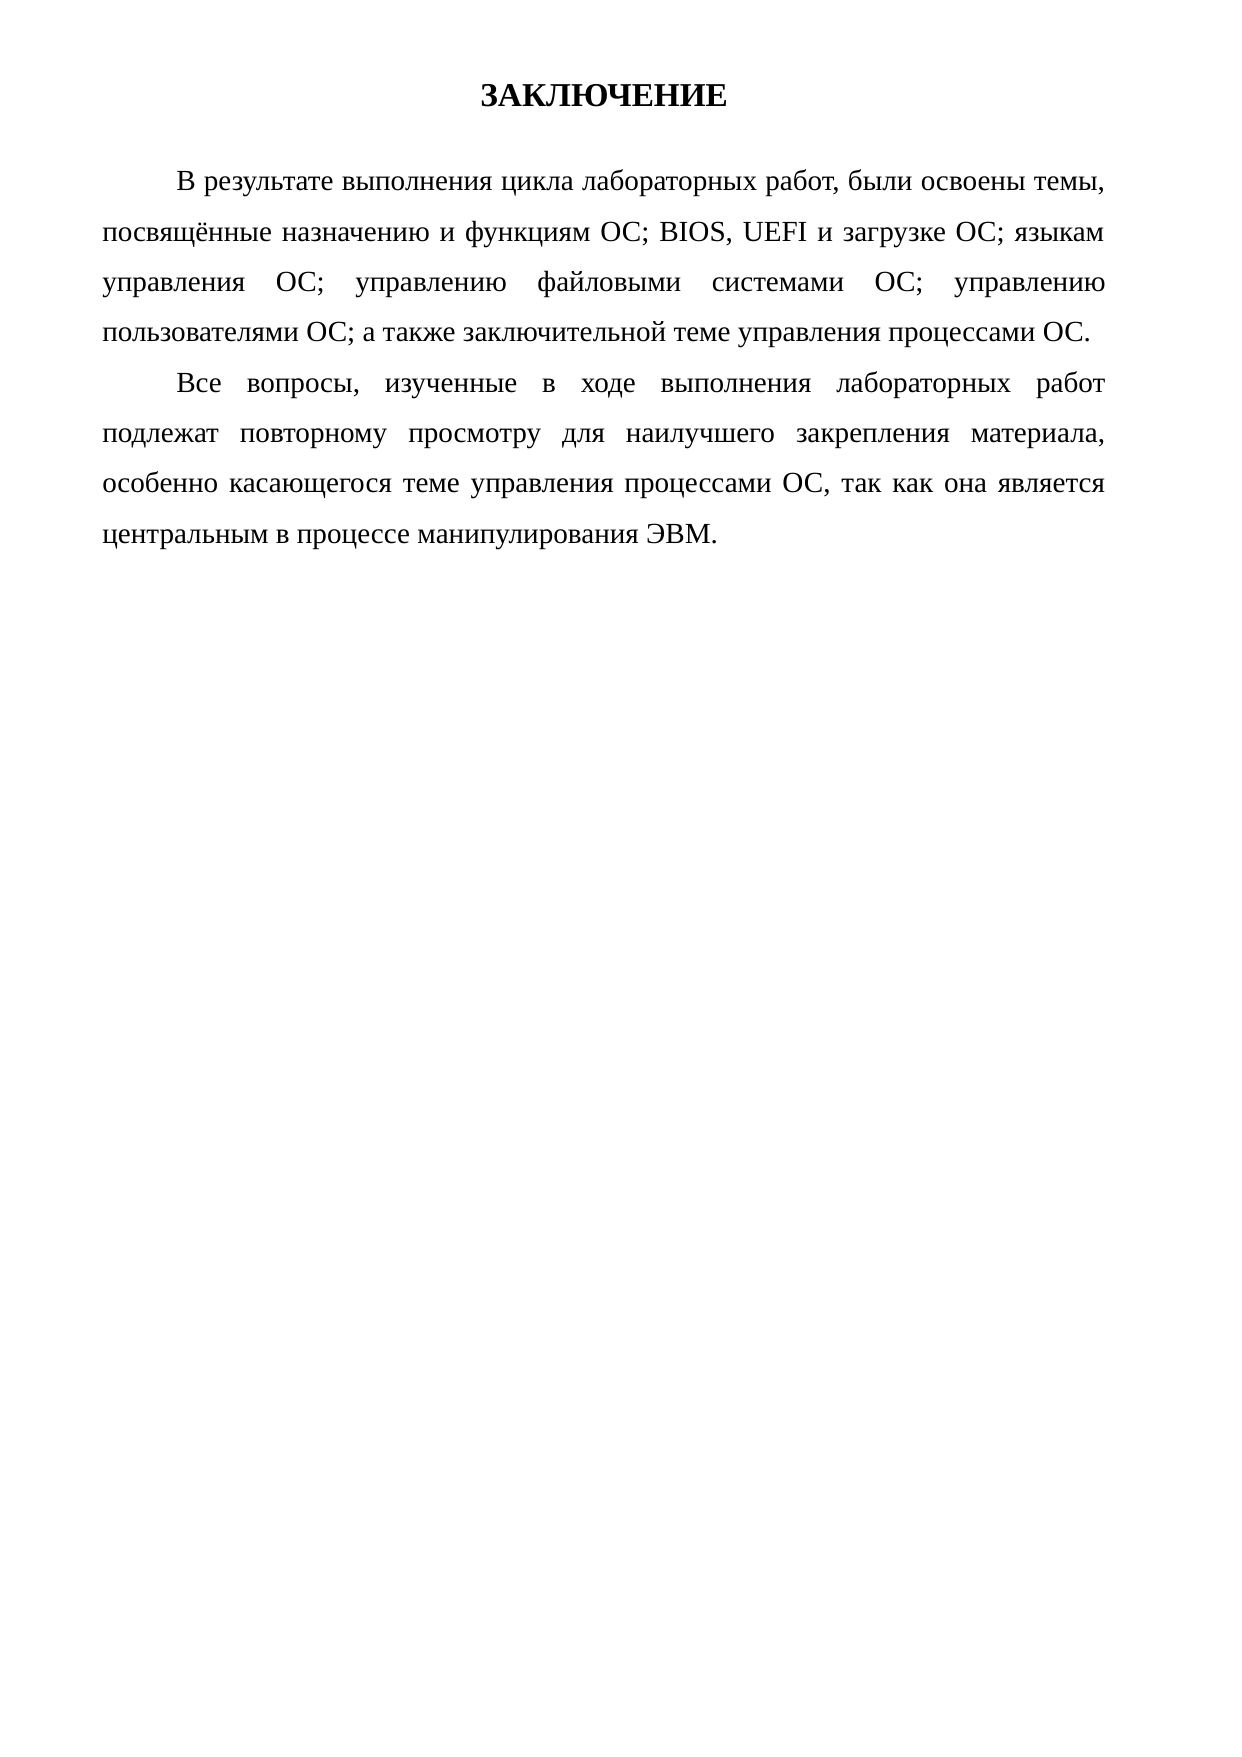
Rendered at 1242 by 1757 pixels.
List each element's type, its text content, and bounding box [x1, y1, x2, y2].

subtitle ЗАКЛЮЧЕНИЕ [102, 75, 1106, 113]
text В результате выполнения цикла лабораторных работ, были освоены темы, посвящённые назначению и функциям ОС; BIOS, UEFI и загрузке ОС; языкам управления ОС; управлению файловыми системами ОС; управлению пользователями ОС; а также заключительной теме управления процессами ОС. [102, 163, 1106, 348]
text Все вопросы, изученные в ходе выполнения лабораторных работ подлежат повторному просмотру для наилучшего закрепления материала, особенно касающегося теме управления процессами ОС, так как она является центральным в процессе манипулирования ЭВМ. [102, 365, 1106, 549]
